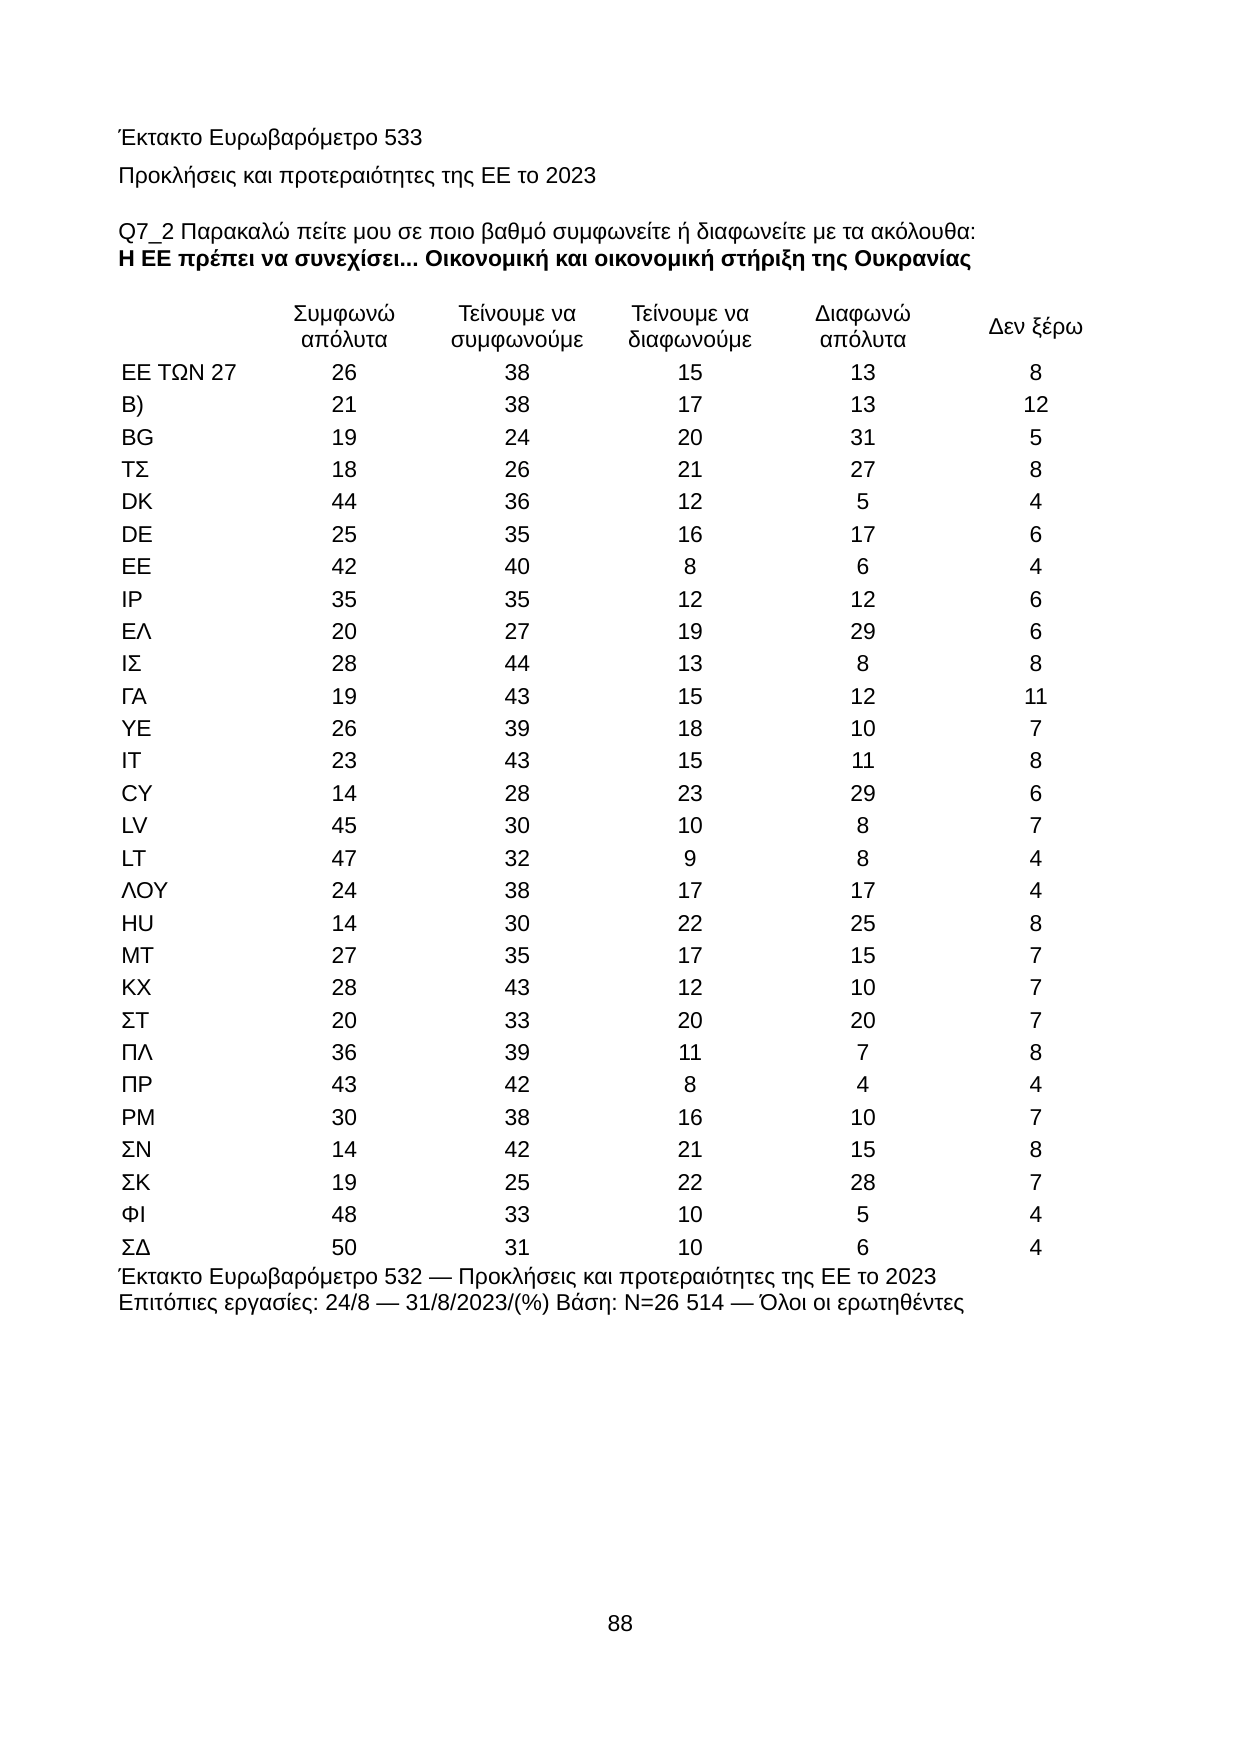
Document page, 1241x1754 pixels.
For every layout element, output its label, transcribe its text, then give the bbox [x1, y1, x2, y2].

table_cell 39 [431, 712, 603, 744]
table_cell 19 [258, 421, 431, 453]
table_cell 28 [431, 777, 603, 809]
table_cell 15 [604, 680, 776, 712]
table_cell Β) [118, 388, 258, 421]
table_cell 50 [258, 1230, 431, 1263]
table_cell 12 [949, 388, 1122, 421]
table_cell 4 [949, 1069, 1122, 1101]
table_cell 22 [604, 906, 776, 939]
table_cell ΛΟΥ [118, 874, 258, 906]
table_cell 13 [776, 388, 949, 421]
table_cell ΠΡ [118, 1069, 258, 1101]
table_cell 4 [949, 1198, 1122, 1230]
table_cell 40 [431, 550, 603, 582]
table_header Διαφωνώ απόλυτα [776, 297, 949, 356]
table_cell 28 [776, 1166, 949, 1198]
table_cell 25 [776, 906, 949, 939]
table_cell 38 [431, 388, 603, 421]
table_cell 17 [604, 939, 776, 971]
table_cell 12 [604, 971, 776, 1004]
table_cell 7 [949, 809, 1122, 842]
table_cell 5 [949, 421, 1122, 453]
table_cell 24 [258, 874, 431, 906]
table_cell 6 [776, 1230, 949, 1263]
table_header Συμφωνώ απόλυτα [258, 297, 431, 356]
table_cell 12 [604, 485, 776, 518]
table_cell 13 [776, 356, 949, 388]
table_cell 48 [258, 1198, 431, 1230]
table_cell 42 [431, 1133, 603, 1166]
table_cell 6 [949, 583, 1122, 615]
table_cell 12 [776, 680, 949, 712]
table_cell 19 [258, 680, 431, 712]
table_cell 21 [258, 388, 431, 421]
table_cell 8 [949, 1036, 1122, 1068]
table_cell 18 [604, 712, 776, 744]
table_cell 28 [258, 971, 431, 1004]
text Η ΕΕ πρέπει να συνεχίσει... Οικονομική και οικονομική στήριξη της Ουκρανίας [118, 244, 1122, 271]
table_cell 27 [431, 615, 603, 647]
table_cell 4 [949, 842, 1122, 874]
table_cell 35 [431, 583, 603, 615]
table_cell 31 [431, 1230, 603, 1263]
table_cell 35 [431, 518, 603, 550]
table_cell BG [118, 421, 258, 453]
table_cell 5 [776, 1198, 949, 1230]
table_cell 38 [431, 1101, 603, 1133]
table_cell 8 [604, 1069, 776, 1101]
table_cell 47 [258, 842, 431, 874]
table_cell 25 [258, 518, 431, 550]
table_header Τείνουμε να διαφωνούμε [604, 297, 776, 356]
table_cell 15 [776, 939, 949, 971]
table_header Τείνουμε να συμφωνούμε [431, 297, 603, 356]
table_cell 8 [776, 809, 949, 842]
table_cell 39 [431, 1036, 603, 1068]
table_cell 27 [258, 939, 431, 971]
table_cell 38 [431, 874, 603, 906]
table_cell 17 [776, 518, 949, 550]
table_cell ΜΤ [118, 939, 258, 971]
table_cell 17 [604, 874, 776, 906]
table_cell 17 [776, 874, 949, 906]
table_cell LT [118, 842, 258, 874]
table_cell ΚΧ [118, 971, 258, 1004]
table_cell ΕΕ ΤΩΝ 27 [118, 356, 258, 388]
table_cell 7 [949, 939, 1122, 971]
table_cell 27 [776, 453, 949, 485]
table_cell 6 [949, 615, 1122, 647]
table_cell 30 [431, 906, 603, 939]
table_cell 8 [604, 550, 776, 582]
table_cell ΦΙ [118, 1198, 258, 1230]
table_cell LV [118, 809, 258, 842]
table_cell 30 [431, 809, 603, 842]
table_cell 18 [258, 453, 431, 485]
table_cell ΣΤ [118, 1004, 258, 1036]
table_cell ΓΑ [118, 680, 258, 712]
table_cell 8 [949, 453, 1122, 485]
table_cell 25 [431, 1166, 603, 1198]
table_cell 11 [949, 680, 1122, 712]
table_cell 4 [949, 550, 1122, 582]
table_cell 38 [431, 356, 603, 388]
text Έκτακτο Ευρωβαρόμετρο 532 — Προκλήσεις και προτεραιότητες της ΕΕ το 2023 [118, 1263, 1122, 1289]
table_cell 6 [776, 550, 949, 582]
table_cell 13 [604, 647, 776, 680]
table_cell 16 [604, 1101, 776, 1133]
table_cell 8 [776, 647, 949, 680]
table_cell HU [118, 906, 258, 939]
table_cell 6 [949, 777, 1122, 809]
table_cell 21 [604, 453, 776, 485]
table_cell 30 [258, 1101, 431, 1133]
table_cell 31 [776, 421, 949, 453]
table_cell 19 [604, 615, 776, 647]
table_cell 43 [431, 745, 603, 777]
table_cell 45 [258, 809, 431, 842]
table_cell 20 [258, 615, 431, 647]
table_cell 35 [431, 939, 603, 971]
table_cell ΣΔ [118, 1230, 258, 1263]
table_cell 15 [776, 1133, 949, 1166]
table_cell 14 [258, 777, 431, 809]
table_cell 11 [604, 1036, 776, 1068]
table_cell 8 [949, 906, 1122, 939]
table_cell 15 [604, 745, 776, 777]
table_cell ΣΝ [118, 1133, 258, 1166]
table_cell 10 [604, 809, 776, 842]
table_cell CY [118, 777, 258, 809]
table_cell 20 [258, 1004, 431, 1036]
table_cell 28 [258, 647, 431, 680]
table_cell 42 [258, 550, 431, 582]
table_cell 10 [776, 971, 949, 1004]
table_cell 26 [258, 712, 431, 744]
table_cell 35 [258, 583, 431, 615]
table_cell 7 [949, 1166, 1122, 1198]
table_cell 17 [604, 388, 776, 421]
table_cell 23 [258, 745, 431, 777]
table_cell 8 [949, 745, 1122, 777]
table_cell 10 [776, 1101, 949, 1133]
table_cell 21 [604, 1133, 776, 1166]
table_cell 5 [776, 485, 949, 518]
table_cell 6 [949, 518, 1122, 550]
table_cell 20 [604, 1004, 776, 1036]
table_cell ΙΣ [118, 647, 258, 680]
table_cell 4 [949, 1230, 1122, 1263]
text Q7_2 Παρακαλώ πείτε μου σε ποιο βαθμό συμφωνείτε ή διαφωνείτε με τα ακόλουθα: [118, 218, 1122, 244]
table_cell 7 [949, 1101, 1122, 1133]
table_cell 29 [776, 777, 949, 809]
table_cell 11 [776, 745, 949, 777]
table_cell 7 [949, 971, 1122, 1004]
table_cell ΣΚ [118, 1166, 258, 1198]
table_cell 19 [258, 1166, 431, 1198]
table_cell 8 [949, 356, 1122, 388]
table_cell 4 [949, 874, 1122, 906]
table_cell 10 [604, 1230, 776, 1263]
table_cell ΙΡ [118, 583, 258, 615]
table_cell ΕΛ [118, 615, 258, 647]
table_cell 10 [776, 712, 949, 744]
table_cell ΕΕ [118, 550, 258, 582]
table_cell 42 [431, 1069, 603, 1101]
table_cell 4 [776, 1069, 949, 1101]
table_cell 9 [604, 842, 776, 874]
table_cell 29 [776, 615, 949, 647]
table_cell 7 [949, 1004, 1122, 1036]
table_cell 14 [258, 906, 431, 939]
table_cell 8 [776, 842, 949, 874]
table_cell 7 [776, 1036, 949, 1068]
table_cell ΠΛ [118, 1036, 258, 1068]
table_cell 36 [431, 485, 603, 518]
table_header Δεν ξέρω [949, 297, 1122, 356]
table_cell 36 [258, 1036, 431, 1068]
table_cell 8 [949, 647, 1122, 680]
table_cell 44 [258, 485, 431, 518]
table_cell 33 [431, 1198, 603, 1230]
table_cell ΥΕ [118, 712, 258, 744]
table_cell 8 [949, 1133, 1122, 1166]
table_cell 23 [604, 777, 776, 809]
table_cell 4 [949, 485, 1122, 518]
table_cell 20 [604, 421, 776, 453]
table_cell 14 [258, 1133, 431, 1166]
table_cell 10 [604, 1198, 776, 1230]
table_cell 15 [604, 356, 776, 388]
table_cell 12 [776, 583, 949, 615]
table_cell 16 [604, 518, 776, 550]
table_cell DE [118, 518, 258, 550]
table_cell 20 [776, 1004, 949, 1036]
table_cell 22 [604, 1166, 776, 1198]
table_cell 7 [949, 712, 1122, 744]
table_cell 24 [431, 421, 603, 453]
table_cell 44 [431, 647, 603, 680]
text Επιτόπιες εργασίες: 24/8 — 31/8/2023/(%) Βάση: N=26 514 — Όλοι οι ερωτηθέντες [118, 1289, 1122, 1316]
table_cell 43 [431, 680, 603, 712]
table_cell ΤΣ [118, 453, 258, 485]
table_cell 26 [431, 453, 603, 485]
table_cell 43 [258, 1069, 431, 1101]
table_cell IT [118, 745, 258, 777]
table_cell 33 [431, 1004, 603, 1036]
table_header [118, 297, 258, 356]
table_cell 12 [604, 583, 776, 615]
table_cell DK [118, 485, 258, 518]
table_cell 26 [258, 356, 431, 388]
table_cell 43 [431, 971, 603, 1004]
table_cell 32 [431, 842, 603, 874]
table_cell ΡΜ [118, 1101, 258, 1133]
